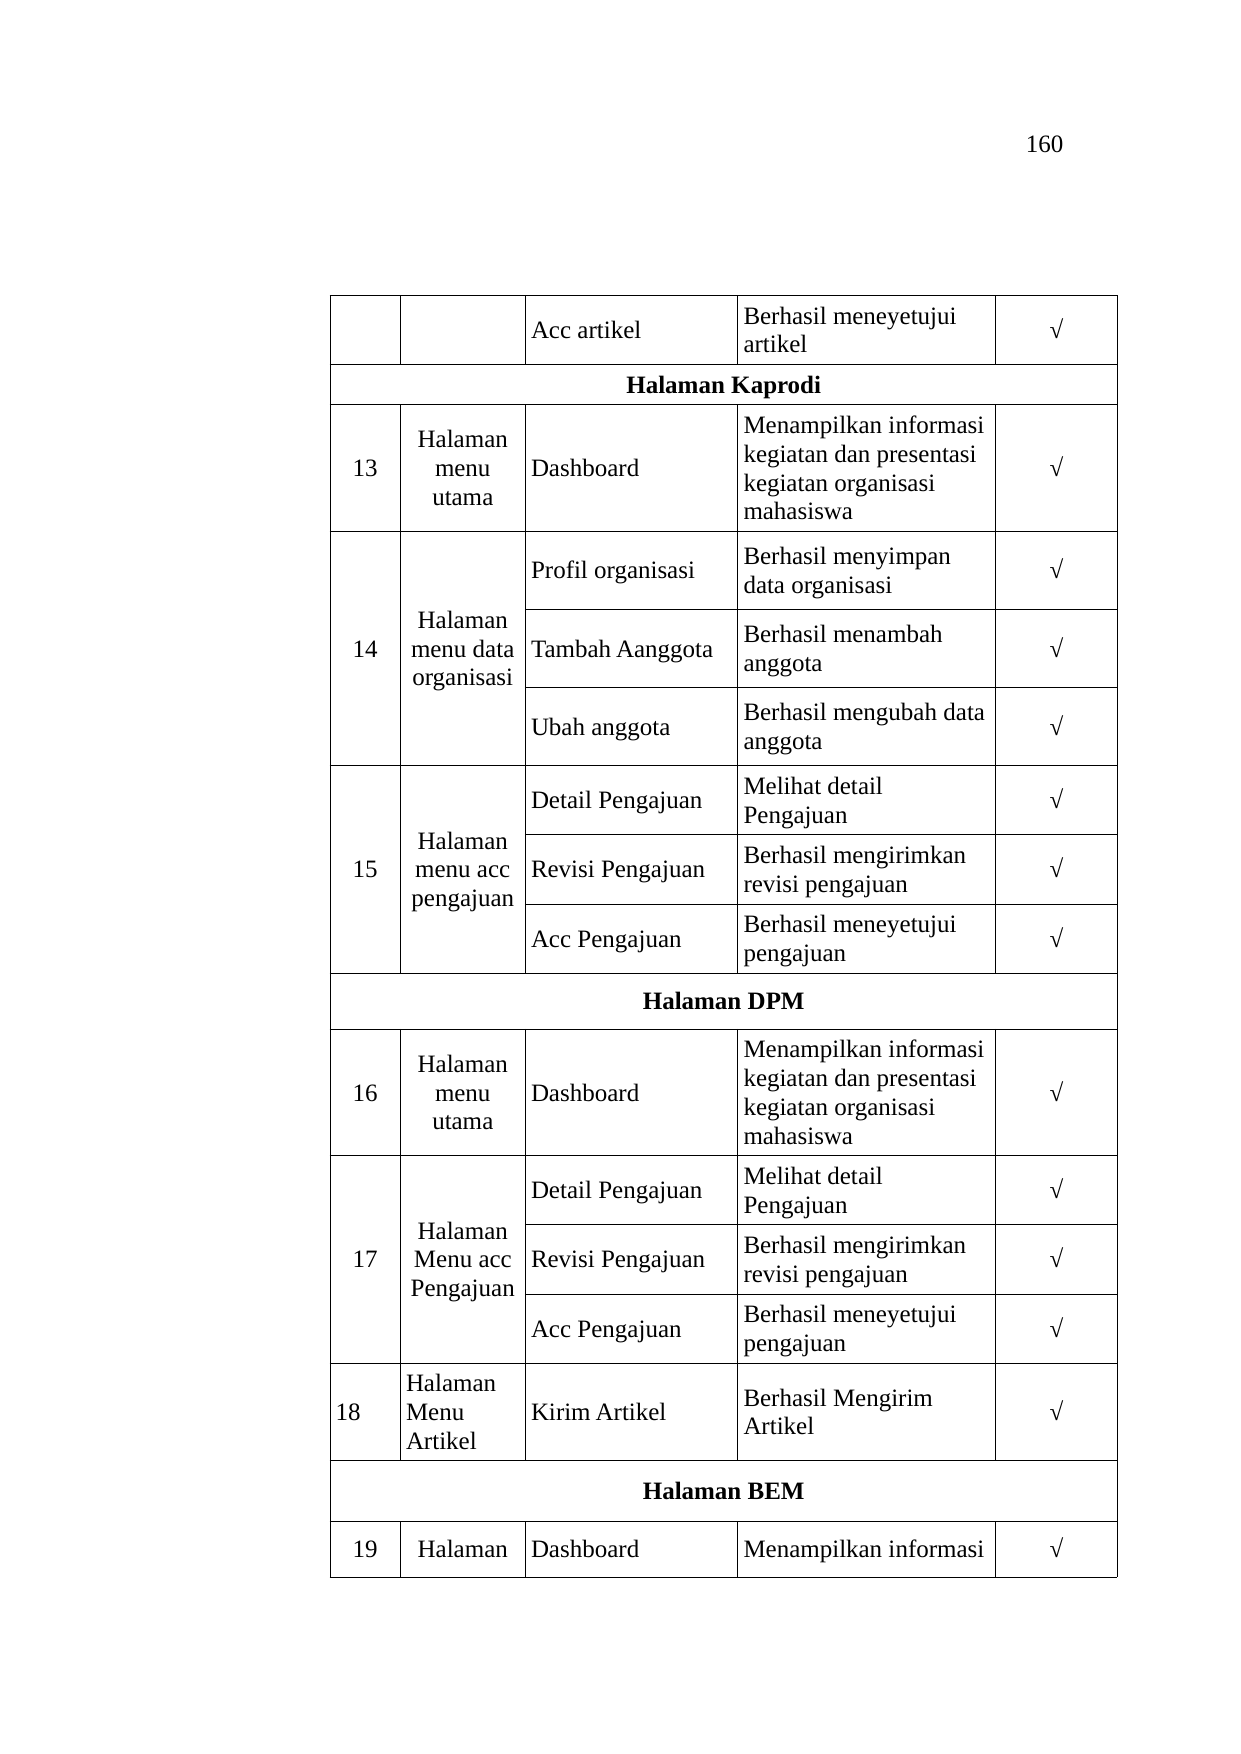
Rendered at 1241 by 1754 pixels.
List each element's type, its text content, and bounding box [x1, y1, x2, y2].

table_cell Halaman [401, 1522, 525, 1577]
table_cell 19 [331, 1522, 400, 1577]
table_cell √ [996, 688, 1117, 765]
table_cell √ [996, 1295, 1117, 1362]
table_cell Revisi Pengajuan [526, 835, 737, 903]
table_cell Berhasil Mengirim Artikel [738, 1364, 995, 1460]
table_cell Berhasil meneyetujui artikel [738, 296, 995, 364]
table_cell Halaman Kaprodi [331, 365, 1117, 404]
table_cell 14 [331, 532, 400, 765]
table_cell Detail Pengajuan [526, 1156, 737, 1224]
table_cell 15 [331, 766, 400, 972]
table_cell √ [996, 405, 1117, 531]
table_cell Melihat detail Pengajuan [738, 1156, 995, 1224]
table_cell Detail Pengajuan [526, 766, 737, 834]
table_cell Profil organisasi [526, 532, 737, 609]
table_cell √ [996, 610, 1117, 687]
table_cell Berhasil menambah anggota [738, 610, 995, 687]
table_cell Halaman DPM [331, 974, 1117, 1029]
table_cell Halaman menu data organisasi [401, 532, 525, 765]
table_cell Revisi Pengajuan [526, 1225, 737, 1293]
table_cell √ [996, 766, 1117, 834]
table_cell Melihat detail Pengajuan [738, 766, 995, 834]
table_cell Halaman Menu acc Pengajuan [401, 1156, 525, 1362]
table_cell Kirim Artikel [526, 1364, 737, 1460]
table_cell 18 [331, 1364, 400, 1460]
table_cell Halaman menu utama [401, 1030, 525, 1155]
table_cell √ [996, 1522, 1117, 1577]
table_cell √ [996, 1364, 1117, 1460]
table_cell √ [996, 532, 1117, 609]
table_cell Acc Pengajuan [526, 1295, 737, 1362]
table_cell Menampilkan informasi [738, 1522, 995, 1577]
table_cell √ [996, 296, 1117, 364]
table_cell √ [996, 835, 1117, 903]
table_cell Berhasil mengirimkan revisi pengajuan [738, 835, 995, 903]
table_cell Menampilkan informasi kegiatan dan presentasi kegiatan organisasi mahasiswa [738, 405, 995, 531]
table_cell √ [996, 1030, 1117, 1155]
table_cell Halaman menu utama [401, 405, 525, 531]
table_cell Berhasil mengubah data anggota [738, 688, 995, 765]
table_cell Dashboard [526, 405, 737, 531]
table_cell Berhasil menyimpan data organisasi [738, 532, 995, 609]
table_cell 13 [331, 405, 400, 531]
table_cell √ [996, 905, 1117, 972]
table_cell √ [996, 1225, 1117, 1293]
table_cell Dashboard [526, 1522, 737, 1577]
table_cell Tambah Aanggota [526, 610, 737, 687]
table_cell Halaman BEM [331, 1461, 1117, 1521]
table_cell Berhasil meneyetujui pengajuan [738, 1295, 995, 1362]
table_cell 17 [331, 1156, 400, 1362]
table_cell Ubah anggota [526, 688, 737, 765]
table_cell Acc artikel [526, 296, 737, 364]
table_cell Menampilkan informasi kegiatan dan presentasi kegiatan organisasi mahasiswa [738, 1030, 995, 1155]
table_cell Berhasil mengirimkan revisi pengajuan [738, 1225, 995, 1293]
table_cell Acc Pengajuan [526, 905, 737, 972]
table_cell Halaman menu acc pengajuan [401, 766, 525, 972]
table_cell √ [996, 1156, 1117, 1224]
table_cell Berhasil meneyetujui pengajuan [738, 905, 995, 972]
table_cell 16 [331, 1030, 400, 1155]
table_cell Dashboard [526, 1030, 737, 1155]
table_cell Halaman Menu Artikel [401, 1364, 525, 1460]
